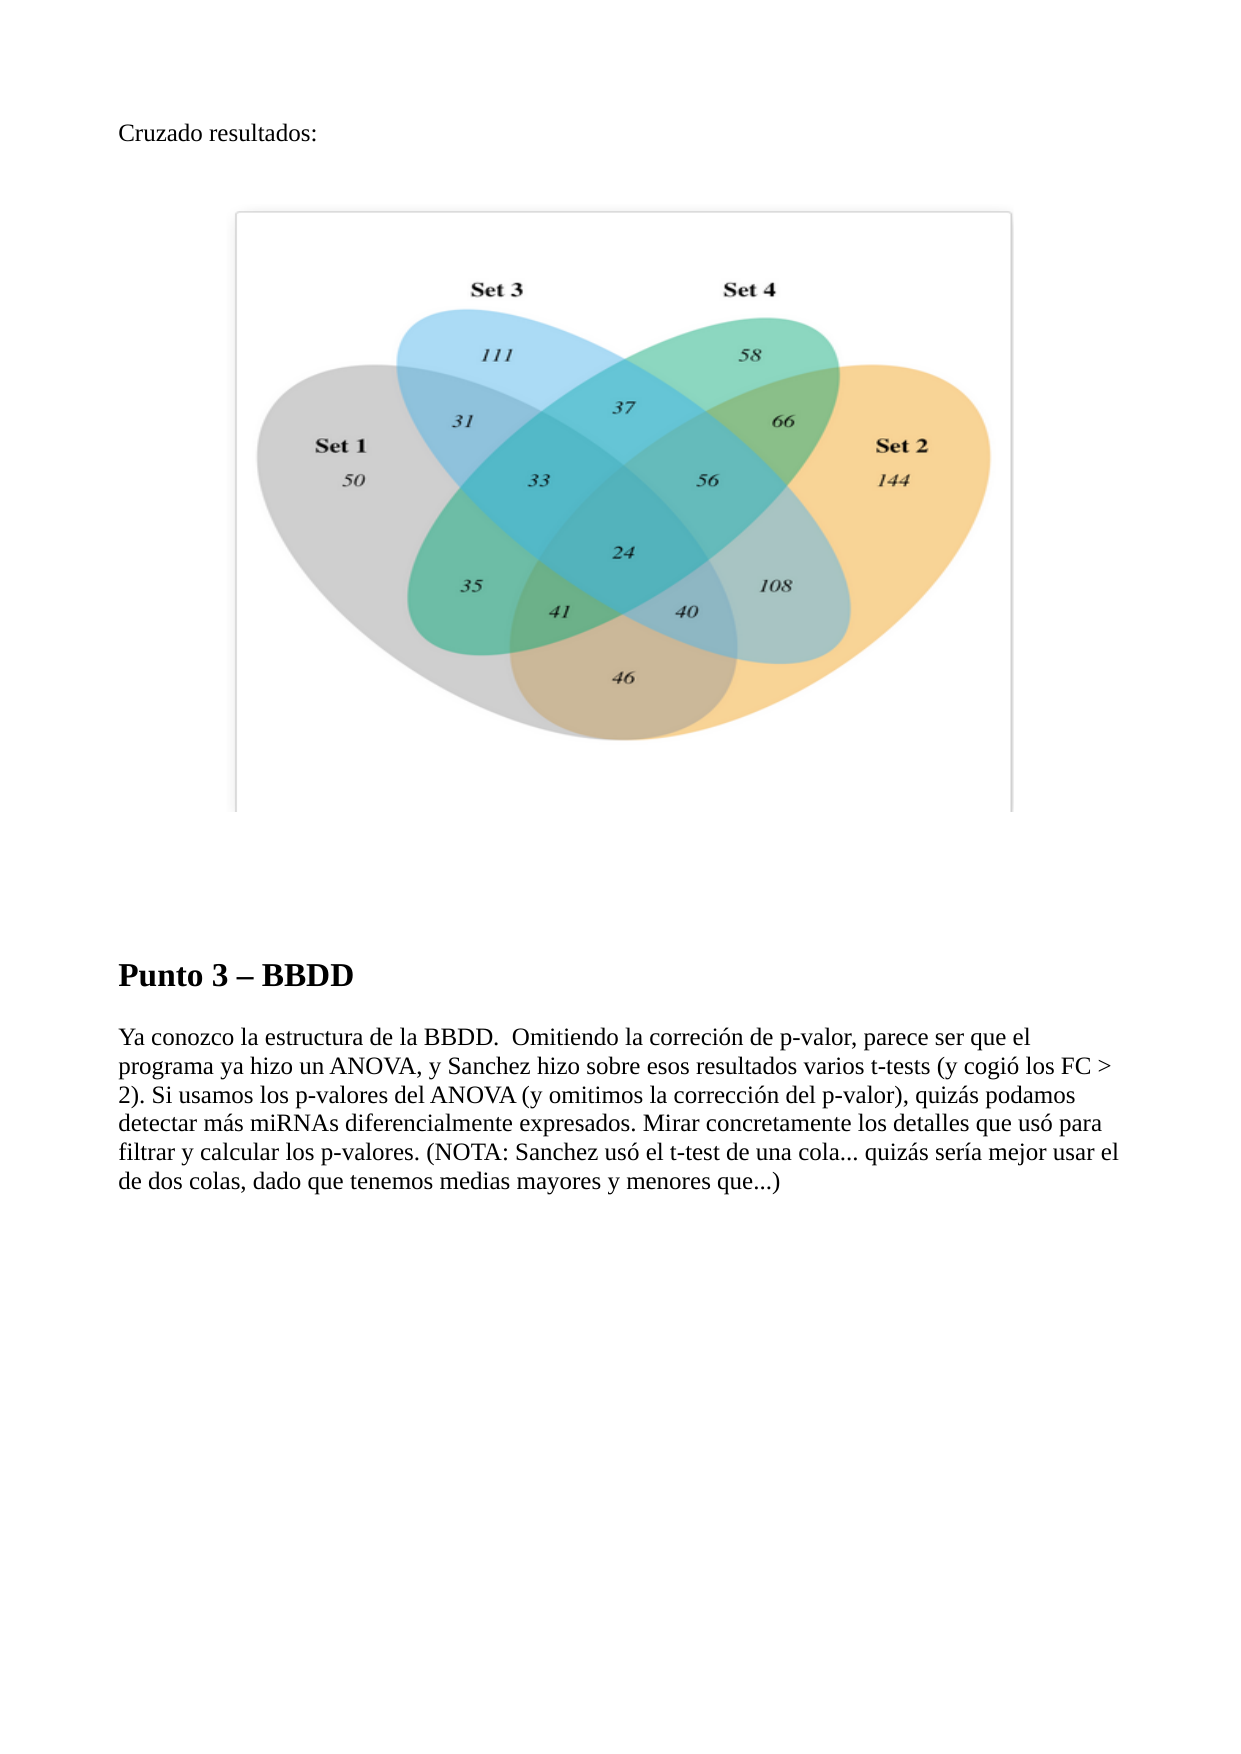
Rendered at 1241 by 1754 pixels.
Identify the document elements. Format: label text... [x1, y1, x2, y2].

text Punto 3 – BBDD [118, 955, 1122, 993]
text Cruzado resultados: [118, 118, 1122, 147]
text Ya conozco la estructura de la BBDD. Omitiendo la correción de p-valor, parece ser que el programa ya hizo un ANOVA, y Sanchez hizo sobre esos resultados varios t-tests (y cogió los FC > 2). Si usamos los p-valores del ANOVA (y omitimos la corrección del p-valor), quizás podamos detectar más miRNAs diferencialmente expresados. Mirar concretamente los detalles que usó para filtrar y calcular los p-valores. (NOTA: Sanchez usó el t-test de una cola... quizás sería mejor usar el de dos colas, dado que tenemos medias mayores y menores que...) [118, 1022, 1122, 1195]
picture [226, 204, 1014, 812]
